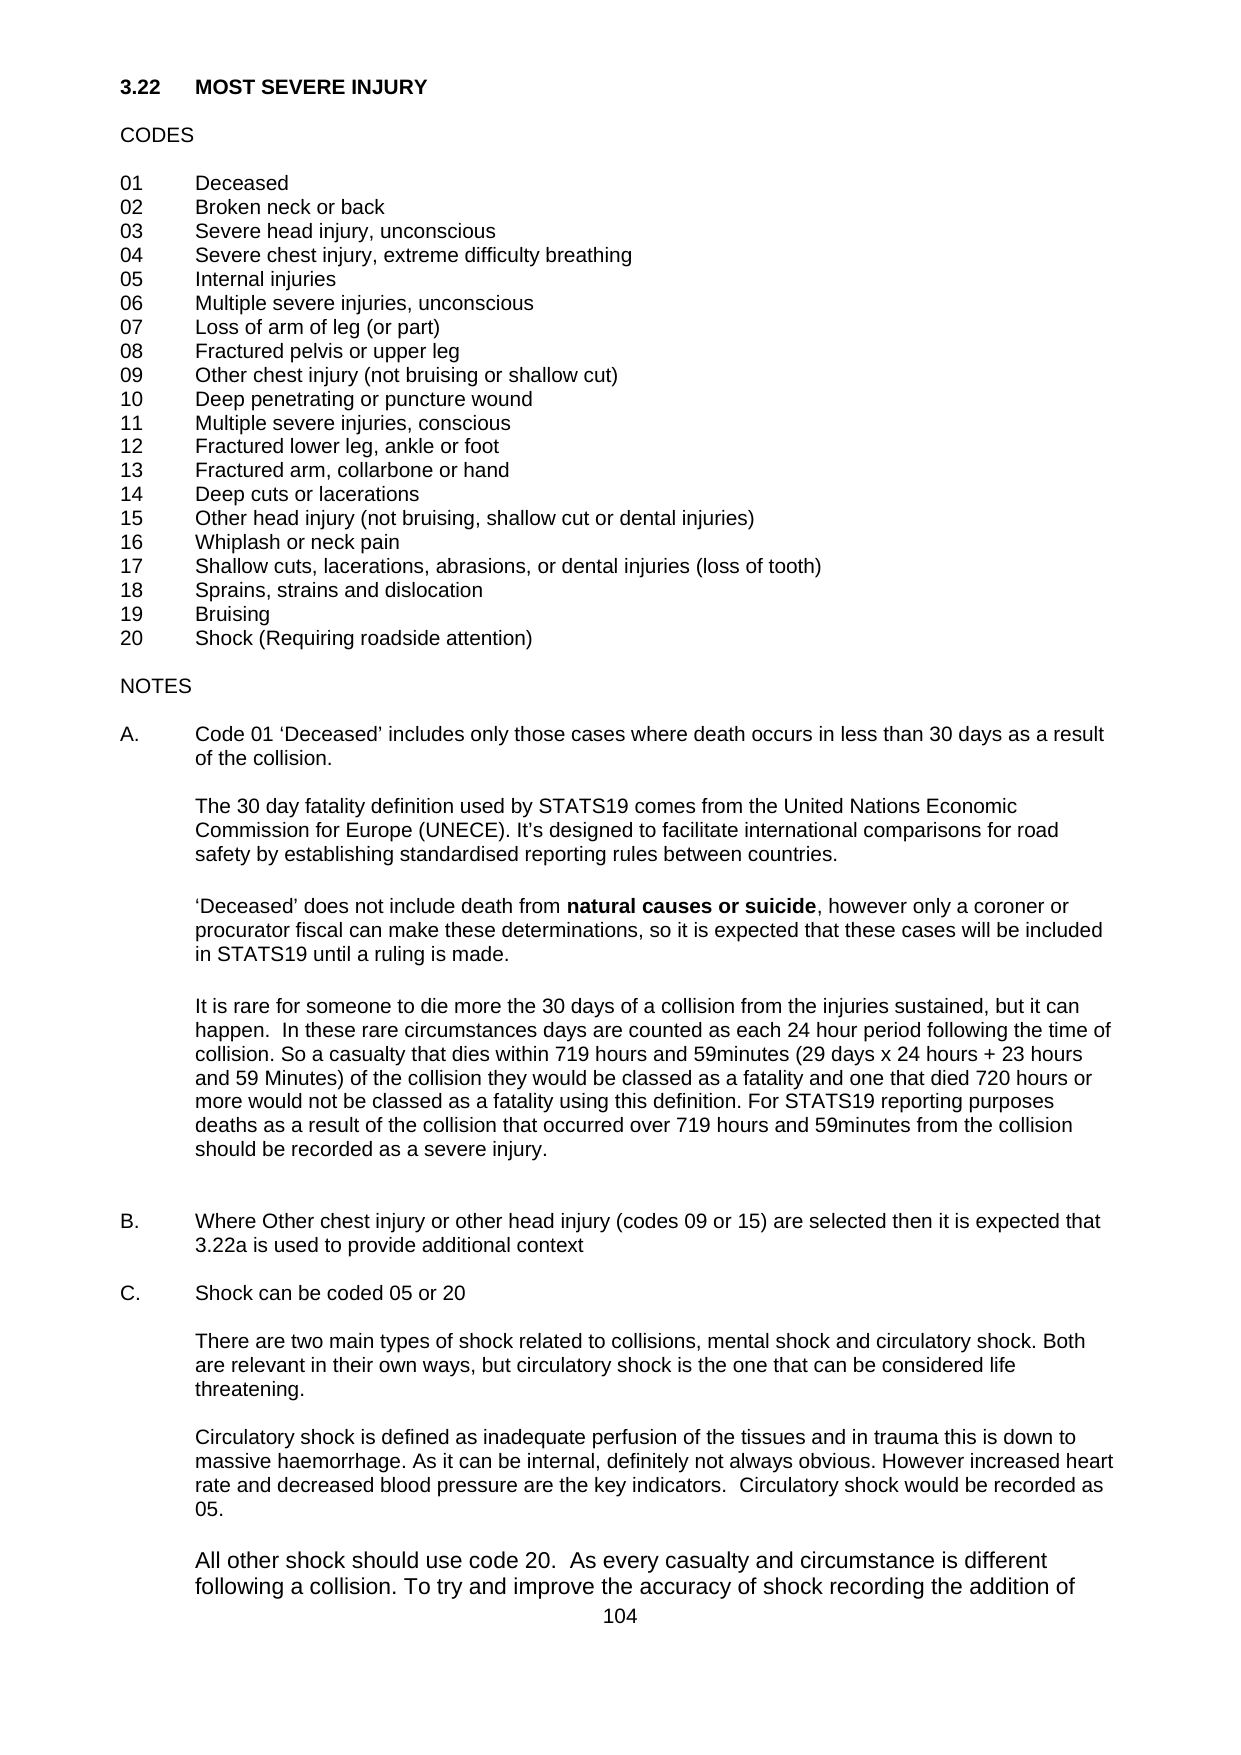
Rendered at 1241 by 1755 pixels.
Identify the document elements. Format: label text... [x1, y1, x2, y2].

text 09 Other chest injury (not bruising or shallow cut) [120, 362, 1120, 386]
text C. Shock can be coded 05 or 20 [120, 1281, 1120, 1305]
text 19 Bruising [120, 602, 1120, 626]
text Circulatory shock is defined as inadequate perfusion of the tissues and in trauma this is down to massive haemorrhage. As it can be internal, definitely not always obvious. However increased heart rate and decreased blood pressure are the key indicators. Circulatory shock would be recorded as 05. [195, 1401, 1120, 1521]
text 07 Loss of arm of leg (or part) [120, 314, 1120, 338]
text 02 Broken neck or back [120, 195, 1120, 219]
text 11 Multiple severe injuries, conscious [120, 410, 1120, 434]
text 06 Multiple severe injuries, unconscious [120, 291, 1120, 314]
text ‘Deceased’ does not include death from natural causes or suicide, however only a coroner or procurator fiscal can make these determinations, so it is expected that these cases will be included in STATS19 until a ruling is made. [195, 894, 1120, 993]
text 16 Whiplash or neck pain [120, 530, 1120, 554]
text B. Where Other chest injury or other head injury (codes 09 or 15) are selected then it is expected that 3.22a is used to provide additional context [120, 1209, 1120, 1257]
text 04 Severe chest injury, extreme difficulty breathing [120, 243, 1120, 267]
text A. Code 01 ‘Deceased’ includes only those cases where death occurs in less than 30 days as a result of the collision. The 30 day fatality definition used by STATS19 comes from the United Nations Economic Commission for Europe (UNECE). It’s designed to facilitate international comparisons for road safety by establishing standardised reporting rules between countries. [120, 722, 1120, 894]
text 01 Deceased [120, 171, 1120, 195]
text There are two main types of shock related to collisions, mental shock and circulatory shock. Both are relevant in their own ways, but circulatory shock is the one that can be considered life threatening. [195, 1329, 1120, 1401]
text 15 Other head injury (not bruising, shallow cut or dental injuries) [120, 506, 1120, 530]
text 13 Fractured arm, collarbone or hand [120, 458, 1120, 482]
text 05 Internal injuries [120, 267, 1120, 291]
text 03 Severe head injury, unconscious [120, 219, 1120, 243]
text NOTES [120, 674, 1120, 698]
text 20 Shock (Requiring roadside attention) [120, 626, 1120, 650]
text 18 Sprains, strains and dislocation [120, 578, 1120, 602]
text 10 Deep penetrating or puncture wound [120, 386, 1120, 410]
text 3.22 MOST SEVERE INJURY [120, 75, 1120, 99]
text 12 Fractured lower leg, ankle or foot [120, 434, 1120, 458]
text 14 Deep cuts or lacerations [120, 482, 1120, 506]
text All other shock should use code 20. As every casualty and circumstance is different following a collision. To try and improve the accuracy of shock recording the addition of [195, 1547, 1120, 1600]
text It is rare for someone to die more the 30 days of a collision from the injuries sustained, but it can happen. In these rare circumstances days are counted as each 24 hour period following the time of collision. So a casualty that dies within 719 hours and 59minutes (29 days x 24 hours + 23 hours and 59 Minutes) of the collision they would be classed as a fatality and one that died 720 hours or more would not be classed as a fatality using this definition. For STATS19 reporting purposes deaths as a result of the collision that occurred over 719 hours and 59minutes from the collision should be recorded as a severe injury. [195, 993, 1120, 1161]
text CODES [120, 123, 1120, 147]
text 08 Fractured pelvis or upper leg [120, 338, 1120, 362]
text 17 Shallow cuts, lacerations, abrasions, or dental injuries (loss of tooth) [120, 554, 1120, 578]
